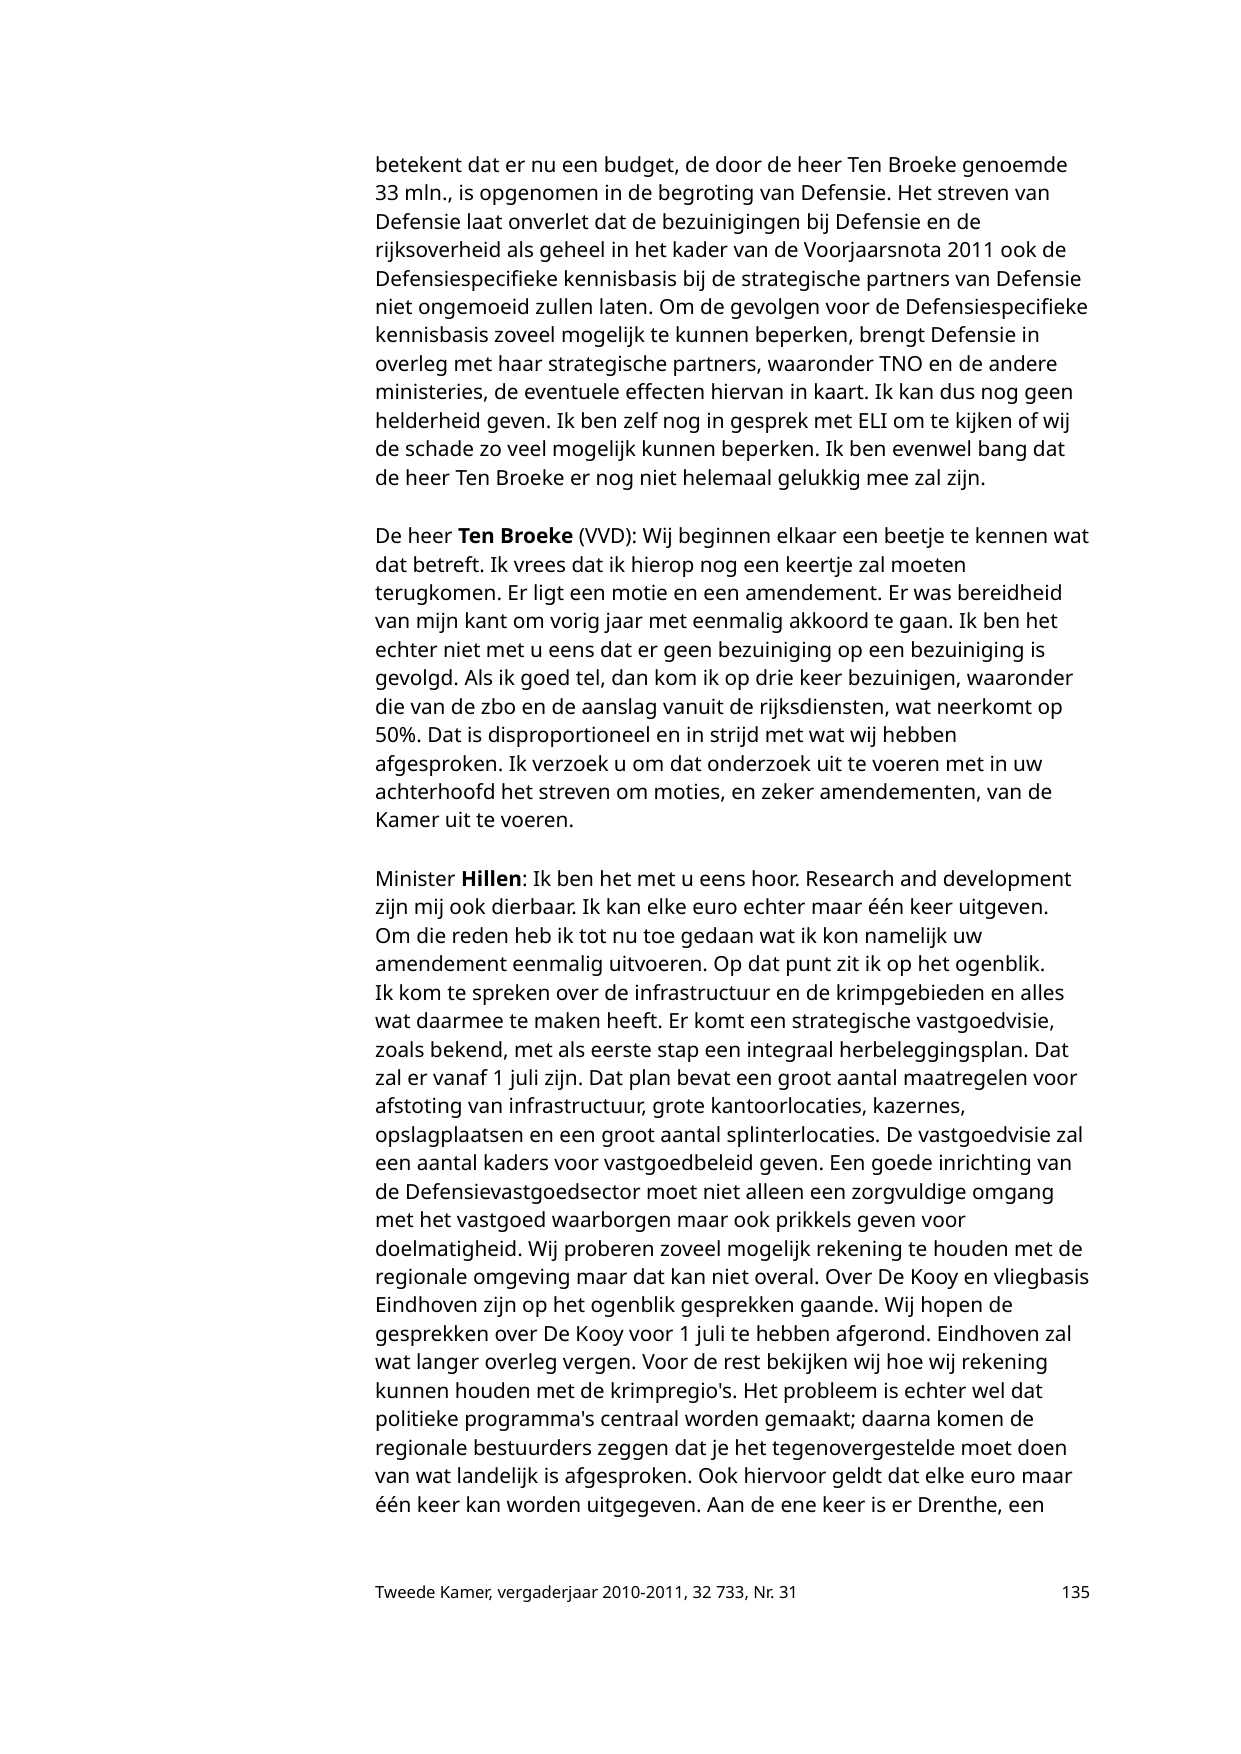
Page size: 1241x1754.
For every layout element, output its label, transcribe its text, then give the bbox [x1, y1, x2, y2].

text Ik kom te spreken over de infrastructuur en de krimpgebieden en alles wat daarmee te maken heeft. Er komt een strategische vastgoedvisie, zoals bekend, met als eerste stap een integraal herbeleggingsplan. Dat zal er vanaf 1 juli zijn. Dat plan bevat een groot aantal maatregelen voor afstoting van infrastructuur, grote kantoorlocaties, kazernes, opslagplaatsen en een groot aantal splinterlocaties. De vastgoedvisie zal een aantal kaders voor vastgoedbeleid geven. Een goede inrichting van de Defensievastgoedsector moet niet alleen een zorgvuldige omgang met het vastgoed waarborgen maar ook prikkels geven voor doelmatigheid. Wij proberen zoveel mogelijk rekening te houden met de regionale omgeving maar dat kan niet overal. Over De Kooy en vliegbasis Eindhoven zijn op het ogenblik gesprekken gaande. Wij hopen de gesprekken over De Kooy voor 1 juli te hebben afgerond. Eindhoven zal wat langer overleg vergen. Voor de rest bekijken wij hoe wij rekening kunnen houden met de krimpregio's. Het probleem is echter wel dat politieke programma's centraal worden gemaakt; daarna komen de regionale bestuurders zeggen dat je het tegenovergestelde moet doen van wat landelijk is afgesproken. Ook hiervoor geldt dat elke euro maar één keer kan worden uitgegeven. Aan de ene keer is er Drenthe, een [375, 978, 1090, 1518]
text betekent dat er nu een budget, de door de heer Ten Broeke genoemde 33 mln., is opgenomen in de begroting van Defensie. Het streven van Defensie laat onverlet dat de bezuinigingen bij Defensie en de rijksoverheid als geheel in het kader van de Voorjaarsnota 2011 ook de Defensiespecifieke kennisbasis bij de strategische partners van Defensie niet ongemoeid zullen laten. Om de gevolgen voor de Defensiespecifieke kennisbasis zoveel mogelijk te kunnen beperken, brengt Defensie in overleg met haar strategische partners, waaronder TNO en de andere ministeries, de eventuele effecten hiervan in kaart. Ik kan dus nog geen helderheid geven. Ik ben zelf nog in gesprek met ELI om te kijken of wij de schade zo veel mogelijk kunnen beperken. Ik ben evenwel bang dat de heer Ten Broeke er nog niet helemaal gelukkig mee zal zijn. [375, 150, 1090, 491]
text Minister Hillen: Ik ben het met u eens hoor. Research and development zijn mij ook dierbaar. Ik kan elke euro echter maar één keer uitgeven. Om die reden heb ik tot nu toe gedaan wat ik kon namelijk uw amendement eenmalig uitvoeren. Op dat punt zit ik op het ogenblik. [375, 864, 1090, 978]
text De heer Ten Broeke (VVD): Wij beginnen elkaar een beetje te kennen wat dat betreft. Ik vrees dat ik hierop nog een keertje zal moeten terugkomen. Er ligt een motie en een amendement. Er was bereidheid van mijn kant om vorig jaar met eenmalig akkoord te gaan. Ik ben het echter niet met u eens dat er geen bezuiniging op een bezuiniging is gevolgd. Als ik goed tel, dan kom ik op drie keer bezuinigen, waaronder die van de zbo en de aanslag vanuit de rijksdiensten, wat neerkomt op 50%. Dat is disproportioneel en in strijd met wat wij hebben afgesproken. Ik verzoek u om dat onderzoek uit te voeren met in uw achterhoofd het streven om moties, en zeker amendementen, van de Kamer uit te voeren. [375, 521, 1090, 834]
